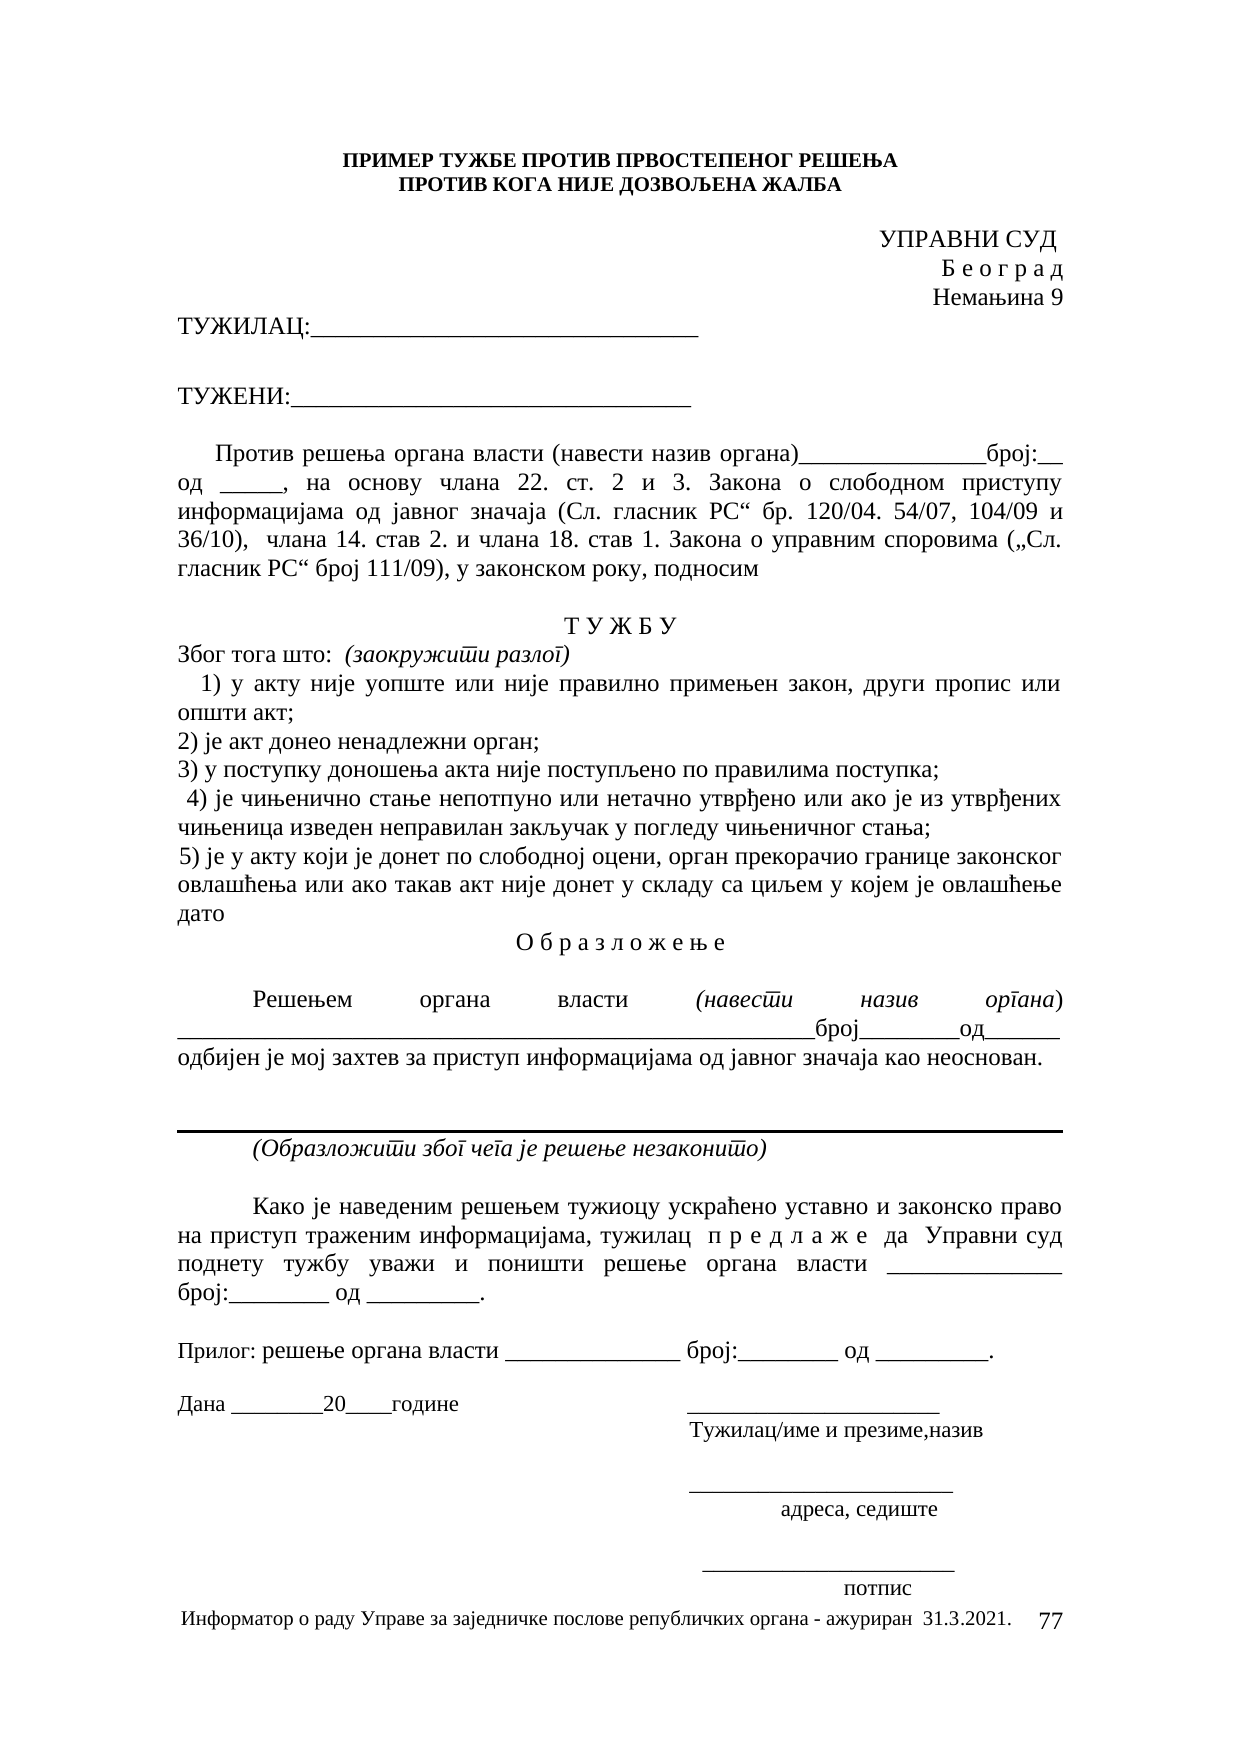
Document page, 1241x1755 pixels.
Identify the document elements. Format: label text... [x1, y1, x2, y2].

text Дана ________20____године ______________________ [177, 1390, 1063, 1416]
text 3) у поступку доношења акта није поступљено по правилима поступка; [140, 754, 1063, 783]
text Т У Ж Б У [177, 611, 1063, 639]
text ______________________ [702, 1522, 1063, 1574]
text О б р а з л о ж е њ е [177, 927, 1063, 956]
text 2) је акт донео ненадлежни орган; [140, 726, 1063, 754]
text потпис [215, 1574, 1063, 1601]
text 5) је у акту који је донет по слободној оцени, орган прекорачио границе законског овлашћења или ако такав акт није донет у складу са циљем у којем је овлашћење дато [140, 841, 1063, 927]
text _______________________ [215, 1469, 1063, 1495]
text ТУЖЕНИ:________________________________ [177, 381, 1063, 409]
text ТУЖИЛАЦ:_______________________________ [177, 311, 1063, 339]
text 1) у акту није уопште или није правилно примењен закон, други пропис или општи акт; [140, 668, 1063, 726]
text (Образложити због чега је решење незаконито) [177, 1133, 1063, 1162]
text Како је наведеним решењем тужиоцу ускраћено уставно и законско право на приступ траженим информацијама, тужилац п р е д л а ж е да Управни суд поднету тужбу уважи и поништи решење органа власти ______________ број:________ од _________. [177, 1191, 1063, 1306]
text адреса, седиште [215, 1495, 1063, 1522]
text Против решења органа власти (навести назив органа)_______________број:__ од _____, на основу члана 22. ст. 2 и 3. Закона о слободном приступу информацијама од јавног значаја (Сл. гласник РС“ бр. 120/04. 54/07, 104/09 и 36/10), члана 14. став 2. и члана 18. став 1. Закона о управним споровима („Сл. гласник РС“ број 111/09), у законском року, подносим [177, 438, 1063, 582]
text 4) је чињенично стање непотпуно или нетачно утврђено или ако је из утврђених чињеница изведен неправилан закључак у погледу чињеничног стања; [140, 783, 1063, 841]
text УПРАВНИ СУД [177, 224, 1063, 253]
text Решењем органа власти (навести назив органа) ___________________________________________________број________од______ одбијен је мој захтев за приступ информацијама од јавног значаја као неоснован. [177, 984, 1063, 1071]
text ПРОТИВ КОГА НИЈЕ ДОЗВОЉЕНА ЖАЛБА [177, 172, 1063, 196]
text Б е о г р а д [177, 253, 1063, 282]
text Тужилац/име и презиме,назив [215, 1416, 1063, 1443]
text ПРИМЕР ТУЖБЕ ПРОТИВ ПРВОСТЕПЕНОГ РЕШЕЊА [177, 148, 1063, 172]
text Због тога што: (заокружити разлог) [140, 639, 1063, 668]
text Немањина 9 [215, 282, 1063, 311]
text Прилог: решење органа власти ______________ број:________ од _________. [177, 1335, 1063, 1363]
